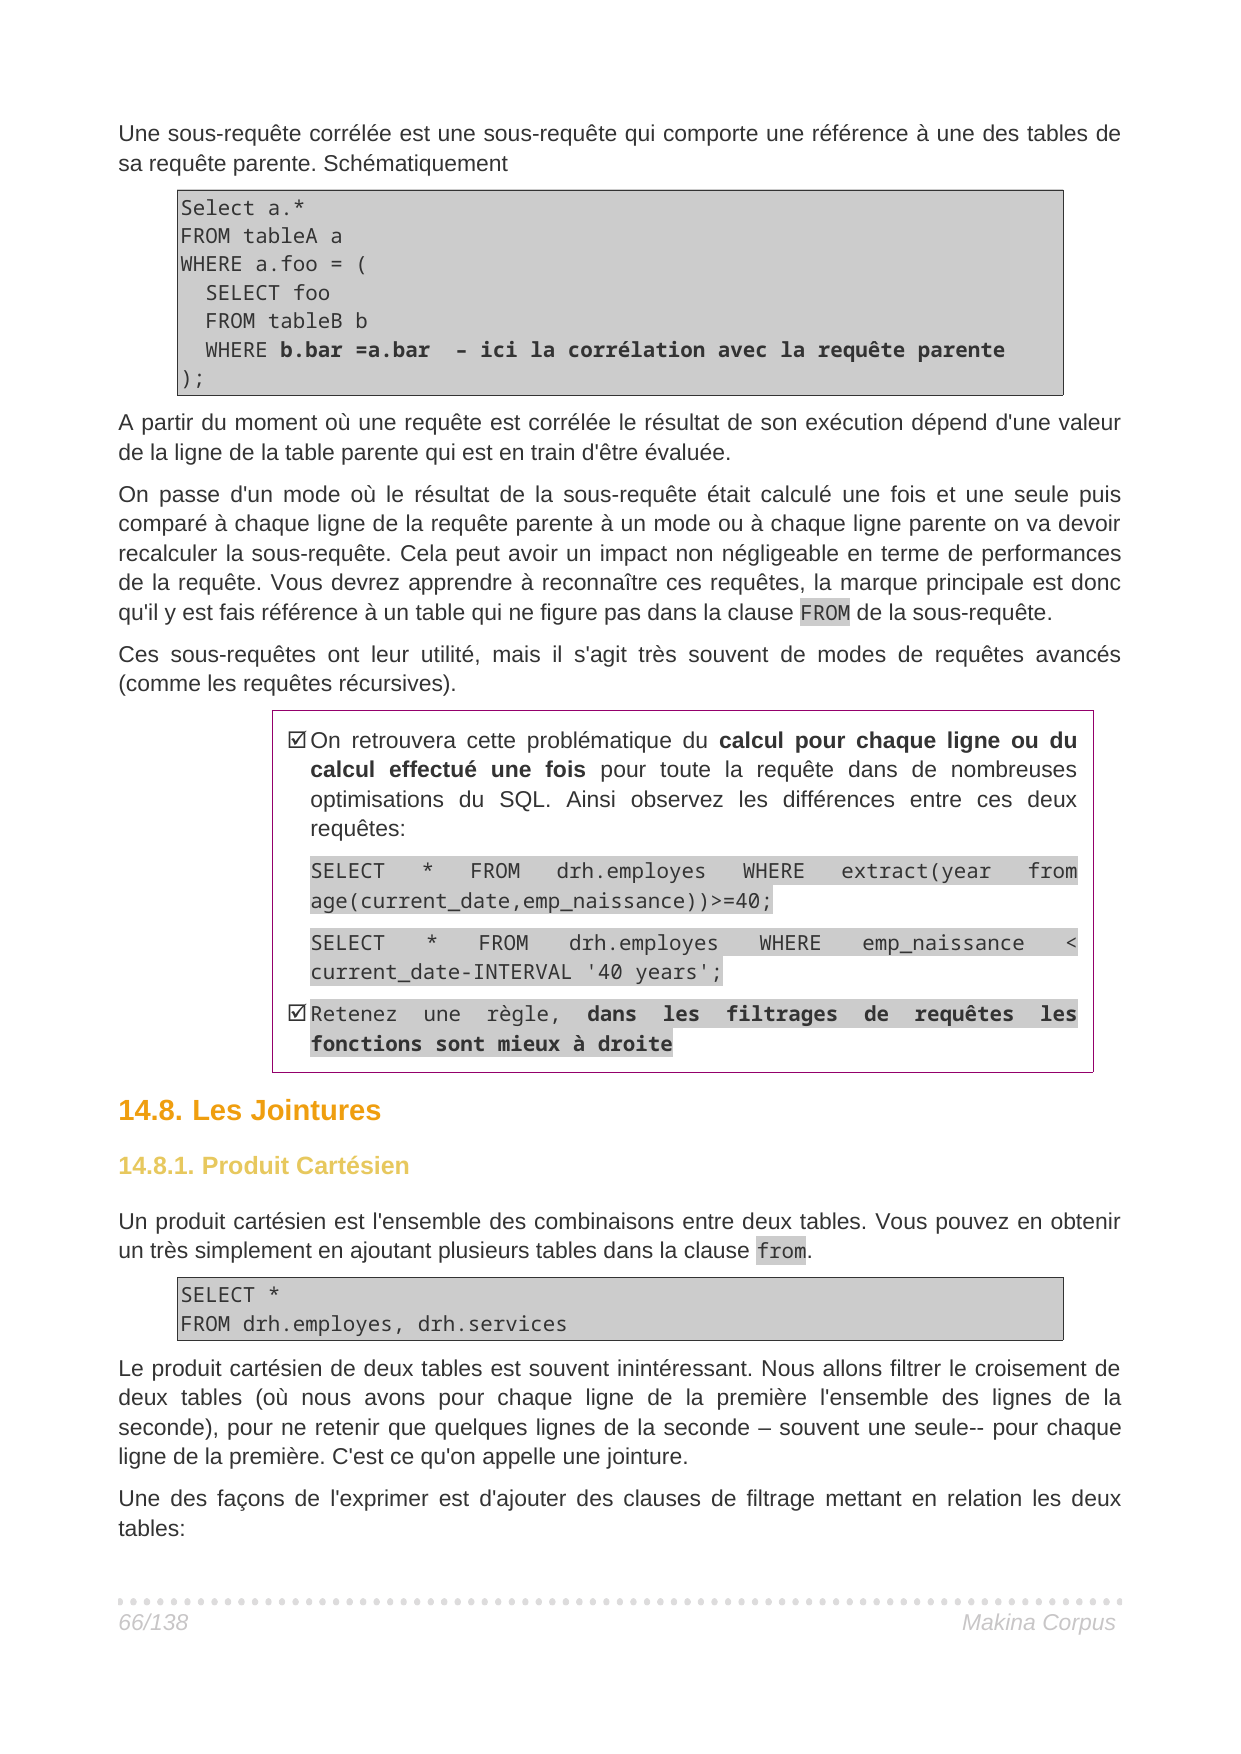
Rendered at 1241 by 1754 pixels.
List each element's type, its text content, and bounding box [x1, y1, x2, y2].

text FROM drh.employes, drh.services [178, 1306, 1063, 1340]
subtitle Les Jointures [118, 1097, 1122, 1126]
text Une des façons de l'exprimer est d'ajouter des clauses de filtrage mettant en relation les deux tables: [118, 1483, 1122, 1542]
text ); [178, 360, 1063, 395]
text Ces sous-requêtes ont leur utilité, mais il s'agit très souvent de modes de requêtes avancés (comme les requêtes récursives). [118, 638, 1122, 697]
text WHERE b.bar =a.bar – ici la corrélation avec la requête parente [178, 332, 1063, 360]
text SELECT foo [178, 275, 1063, 303]
text Le produit cartésien de deux tables est souvent inintéressant. Nous allons filtrer le croisement de deux tables (où nous avons pour chaque ligne de la première l'ensemble des lignes de la seconde), pour ne retenir que quelques lignes de la seconde – souvent une seule-- pour chaque ligne de la première. C'est ce qu'on appelle une jointure. [118, 1353, 1122, 1471]
text WHERE a.foo = ( [178, 246, 1063, 275]
list SELECT * FROM drh.employes WHERE emp_naissance < current_date-INTERVAL '40 years'; [273, 912, 1093, 983]
list Retenez une règle, dans les filtrages de requêtes les fonctions sont mieux à droite [273, 983, 1093, 1072]
picture [118, 1593, 1123, 1610]
text FROM tableA a [178, 218, 1063, 246]
text Select a.* [178, 191, 1063, 218]
list SELECT * FROM drh.employes WHERE extract(year from age(current_date,emp_naissance))>=40; [273, 840, 1093, 912]
text Une sous-requête corrélée est une sous-requête qui comporte une référence à une des tables de sa requête parente. Schématiquement [118, 118, 1122, 177]
text FROM tableB b [178, 303, 1063, 332]
text SELECT * [178, 1278, 1063, 1306]
text On passe d'un mode où le résultat de la sous-requête était calculé une fois et une seule puis comparé à chaque ligne de la requête parente à un mode ou à chaque ligne parente on va devoir recalculer la sous-requête. Cela peut avoir un impact non négligeable en terme de performances de la requête. Vous devrez apprendre à reconnaître ces requêtes, la marque principale est donc qu'il y est fais référence à un table qui ne figure pas dans la clause FROM de la sous-requête. [118, 479, 1122, 626]
text A partir du moment où une requête est corrélée le résultat de son exécution dépend d'une valeur de la ligne de la table parente qui est en train d'être évaluée. [118, 407, 1122, 466]
list On retrouvera cette problématique du calcul pour chaque ligne ou du calcul effectué une fois pour toute la requête dans de nombreuses optimisations du SQL. Ainsi observez les différences entre ces deux requêtes: [273, 711, 1093, 840]
subtitle Produit Cartésien [118, 1151, 1122, 1181]
text Un produit cartésien est l'ensemble des combinaisons entre deux tables. Vous pouvez en obtenir un très simplement en ajoutant plusieurs tables dans la clause from. [118, 1206, 1122, 1265]
